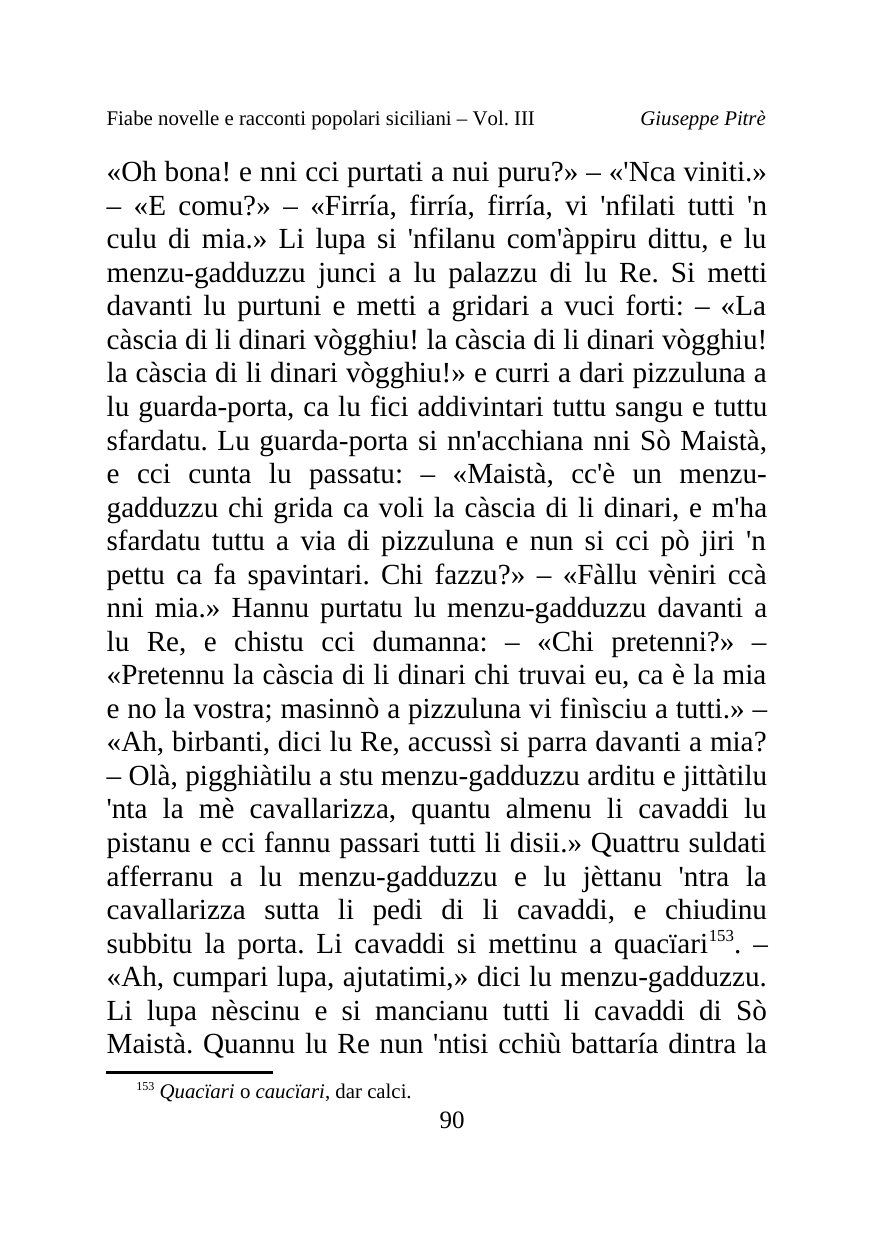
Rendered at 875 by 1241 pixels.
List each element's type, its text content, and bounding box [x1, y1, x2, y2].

text Quacïari o caucïari, dar calci. [106, 1078, 768, 1103]
text «Oh bona! e nni cci purtati a nui puru?» – «'Nca viniti.» – «E comu?» – «Firría, firría, firría, vi 'nfilati tutti 'n culu di mia.» Li lupa si 'nfilanu com'àppiru dittu, e lu menzu-gadduzzu junci a lu palazzu di lu Re. Si metti davanti lu purtuni e metti a gridari a vuci forti: – «La càscia di li dinari vògghiu! la càscia di li dinari vògghiu! la càscia di li dinari vògghiu!» e curri a dari pizzuluna a lu guarda-porta, ca lu fici addivintari tuttu sangu e tuttu sfardatu. Lu guarda-porta si nn'acchiana nni Sò Maistà, e cci cunta lu passatu: – «Maistà, cc'è un menzu-gadduzzu chi grida ca voli la càscia di li dinari, e m'ha sfardatu tuttu a via di pizzuluna e nun si cci pò jiri 'n pettu ca fa spavintari. Chi fazzu?» – «Fàllu vèniri ccà nni mia.» Hannu purtatu lu menzu-gadduzzu davanti a lu Re, e chistu cci dumanna: – «Chi pretenni?» – «Pretennu la càscia di li dinari chi truvai eu, ca è la mia e no la vostra; masinnò a pizzuluna vi finìsciu a tutti.» – «Ah, birbanti, dici lu Re, accussì si parra davanti a mia? – Olà, pigghiàtilu a stu menzu-gadduzzu arditu e jittàtilu 'nta la mè cavallarizza, quantu almenu li cavaddi lu pistanu e cci fannu passari tutti li disii.» Quattru suldati afferranu a lu menzu-gadduzzu e lu jèttanu 'ntra la cavallarizza sutta li pedi di li cavaddi, e chiudinu subbitu la porta. Li cavaddi si mettinu a quacïari. – «Ah, cumpari lupa, ajutatimi,» dici lu menzu-gadduzzu. Li lupa nèscinu e si mancianu tutti li cavaddi di Sò Maistà. Quannu lu Re nun 'ntisi cchiù battaría dintra la [106, 154, 768, 1060]
